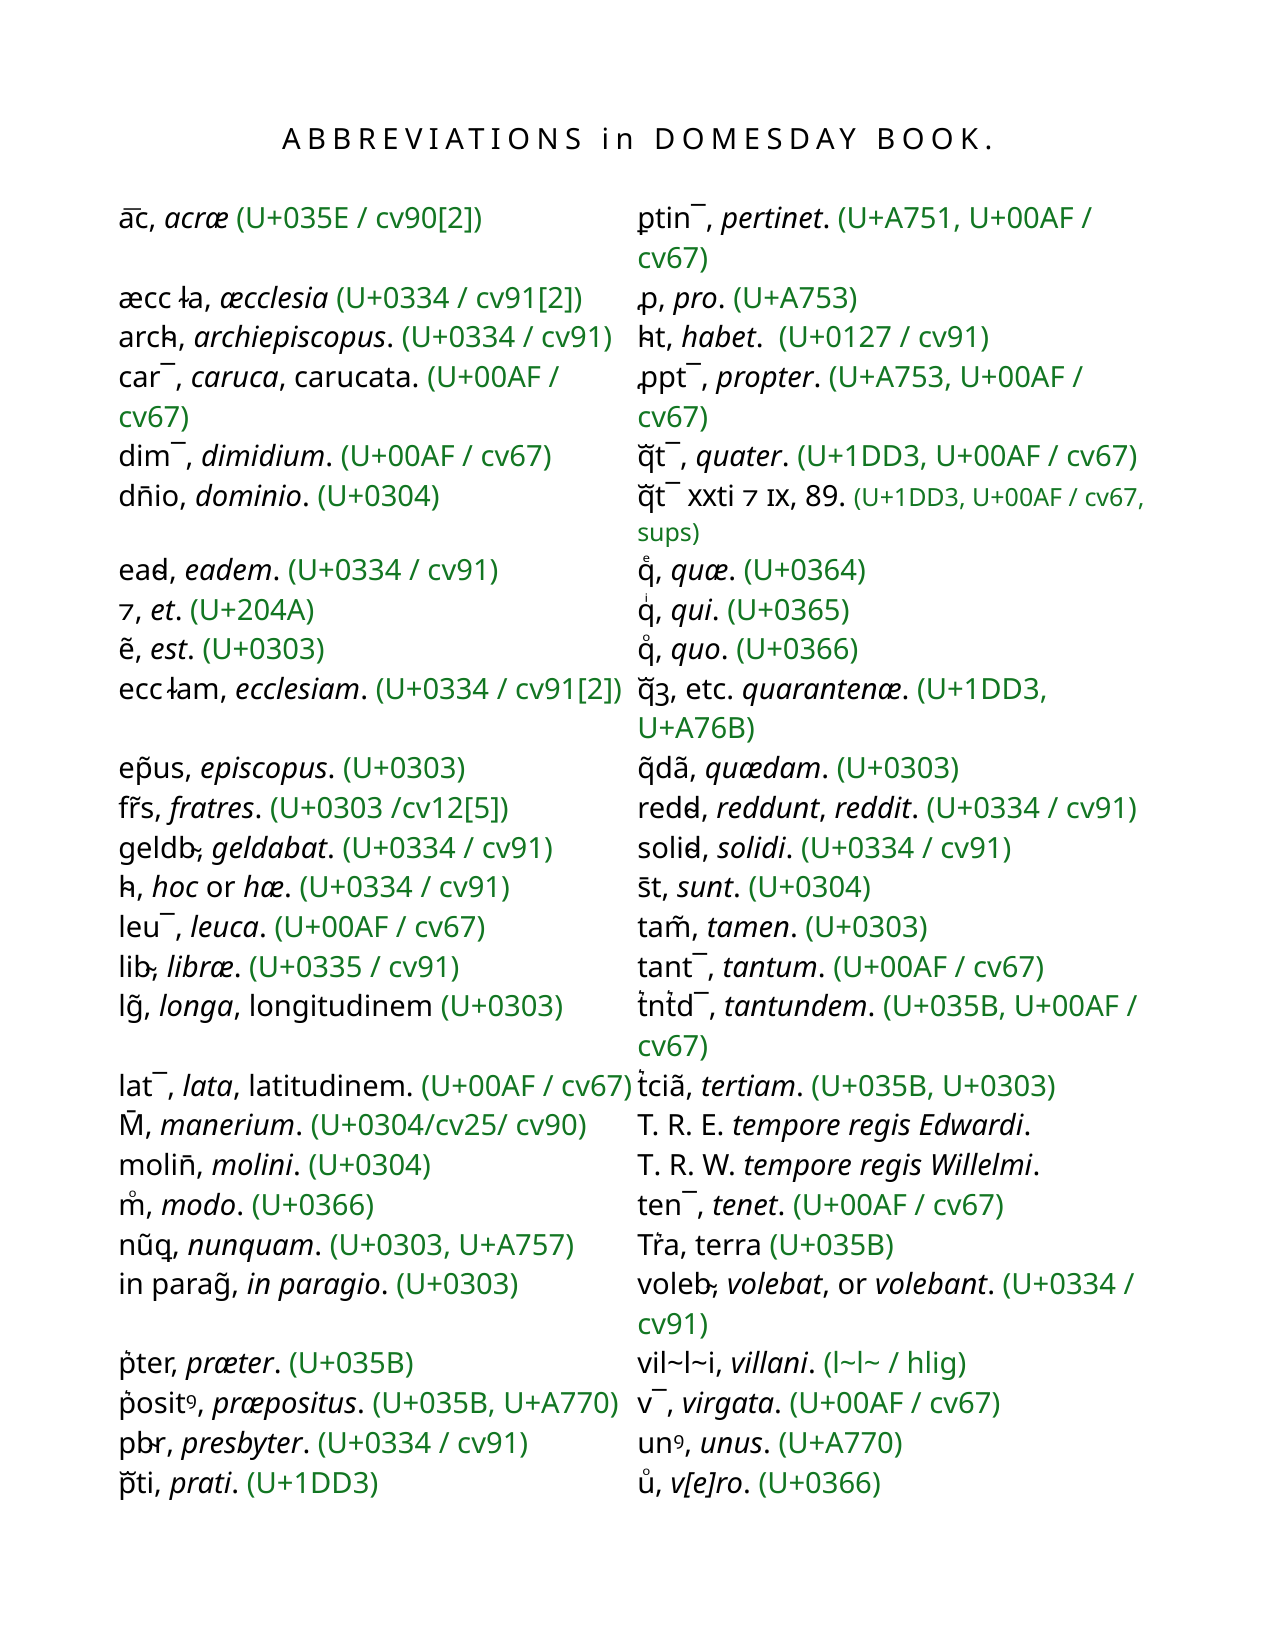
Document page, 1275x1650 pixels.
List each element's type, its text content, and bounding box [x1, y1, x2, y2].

table_cell æcc l̴a, æcclesia (U+0334 / cv91[2]) [118, 277, 637, 317]
table_cell h̴t, habet. (U+0127 / cv91) [637, 317, 1157, 356]
table_cell qᷓt¯, quater. (U+1DD3, U+00AF / cv67) [637, 436, 1157, 475]
table_cell q̃dã, quædam. (U+0303) [637, 748, 1157, 787]
table_cell solid̴, solidi. (U+0334 / cv91) [637, 827, 1157, 867]
table_cell t͛ciã, tertiam. (U+035B, U+0303) [637, 1065, 1157, 1105]
table_cell T. R. E. tempore regis Edwardi. [637, 1105, 1157, 1144]
table_cell ꝓ, pro. (U+A753) [637, 277, 1157, 317]
table_cell pᷓti, prati. (U+1DD3) [118, 1462, 637, 1502]
table_cell lg̃, longa, longitudinem (U+0303) [118, 986, 637, 1065]
table_cell v¯, virgata. (U+00AF / cv67) [637, 1383, 1157, 1422]
table_cell p͛ter, præter. (U+035B) [118, 1343, 637, 1382]
table_cell s̄t, sunt. (U+0304) [637, 867, 1157, 906]
table_cell M͏̄, manerium. (U+0304/cv25/ cv90) [118, 1105, 637, 1144]
table_cell molin̄, molini. (U+0304) [118, 1144, 637, 1184]
table_cell voleb̴, volebat, or volebant. (U+0334 / cv91) [637, 1264, 1157, 1343]
table_cell T. R. W. tempore regis Willelmi. [637, 1144, 1157, 1184]
table_cell ead̴, eadem. (U+0334 / cv91) [118, 549, 637, 589]
table_cell pb̴r, presbyter. (U+0334 / cv91) [118, 1422, 637, 1462]
table_cell qᷓꝫ, etc. quarantenæ. (U+1DD3, U+A76B) [637, 668, 1157, 747]
table_header ꝑtin¯, pertinet. (U+A751, U+00AF / cv67) [637, 198, 1157, 277]
table_cell h̴, hoc or hæ. (U+0334 / cv91) [118, 867, 637, 906]
table_cell ⁊, et. (U+204A) [118, 589, 637, 628]
table_cell unꝰ, unus. (U+A770) [637, 1422, 1157, 1462]
text ABBREVIATIONS in DOMESDAY BOOK. [118, 118, 1157, 158]
table_cell ecc l̴am, ecclesiam. (U+0334 / cv91[2]) [118, 668, 637, 747]
table_cell Tr͛a, terra (U+035B) [637, 1224, 1157, 1263]
table_cell tam̃, tamen. (U+0303) [637, 906, 1157, 946]
table_cell lib̴, libræ. (U+0335 / cv91) [118, 946, 637, 986]
table_cell leu¯, leuca. (U+00AF / cv67) [118, 906, 637, 946]
table_cell nũꝗ, nunquam. (U+0303, U+A757) [118, 1224, 637, 1263]
table_cell ep̃us, episcopus. (U+0303) [118, 748, 637, 787]
table_cell ẽ, est. (U+0303) [118, 629, 637, 668]
table_cell redd̴, reddunt, reddit. (U+0334 / cv91) [637, 787, 1157, 827]
table_cell vil~l~i, villani. (l~l~ / hlig) [637, 1343, 1157, 1382]
table_cell uͦ, v[e]ro. (U+0366) [637, 1462, 1157, 1502]
table_cell lat¯, lata, latitudinem. (U+00AF / cv67) [118, 1065, 637, 1105]
table_cell qͥ, qui. (U+0365) [637, 589, 1157, 628]
table_cell qͦ, quo. (U+0366) [637, 629, 1157, 668]
table_cell p͛ositꝰ, præpositus. (U+035B, U+A770) [118, 1383, 637, 1422]
table_header a͞c, acræ (U+035E / cv90[2]) [118, 198, 637, 277]
table_cell qͤ, quæ. (U+0364) [637, 549, 1157, 589]
table_cell qᷓt¯ xxti ⁊ ix, 89. (U+1DD3, U+00AF / cv67, sups) [637, 475, 1157, 549]
table_cell car¯, caruca, carucata. (U+00AF / cv67) [118, 356, 637, 436]
table_cell in parag̃, in paragio. (U+0303) [118, 1264, 637, 1343]
table_cell arch̴, archiepiscopus. (U+0334 / cv91) [118, 317, 637, 356]
table_cell tant¯, tantum. (U+00AF / cv67) [637, 946, 1157, 986]
table_cell dn̄io, dominio. (U+0304) [118, 475, 637, 549]
table_cell fr̃s, fratres. (U+0303 /cv12[5]) [118, 787, 637, 827]
table_cell geldb̴, geldabat. (U+0334 / cv91) [118, 827, 637, 867]
table_cell dim¯, dimidium. (U+00AF / cv67) [118, 436, 637, 475]
table_cell ꝓpt¯, propter. (U+A753, U+00AF / cv67) [637, 356, 1157, 436]
table_cell mͦ, modo. (U+0366) [118, 1184, 637, 1224]
table_cell t͛nt͛d¯, tantundem. (U+035B, U+00AF / cv67) [637, 986, 1157, 1065]
table_cell ten¯, tenet. (U+00AF / cv67) [637, 1184, 1157, 1224]
